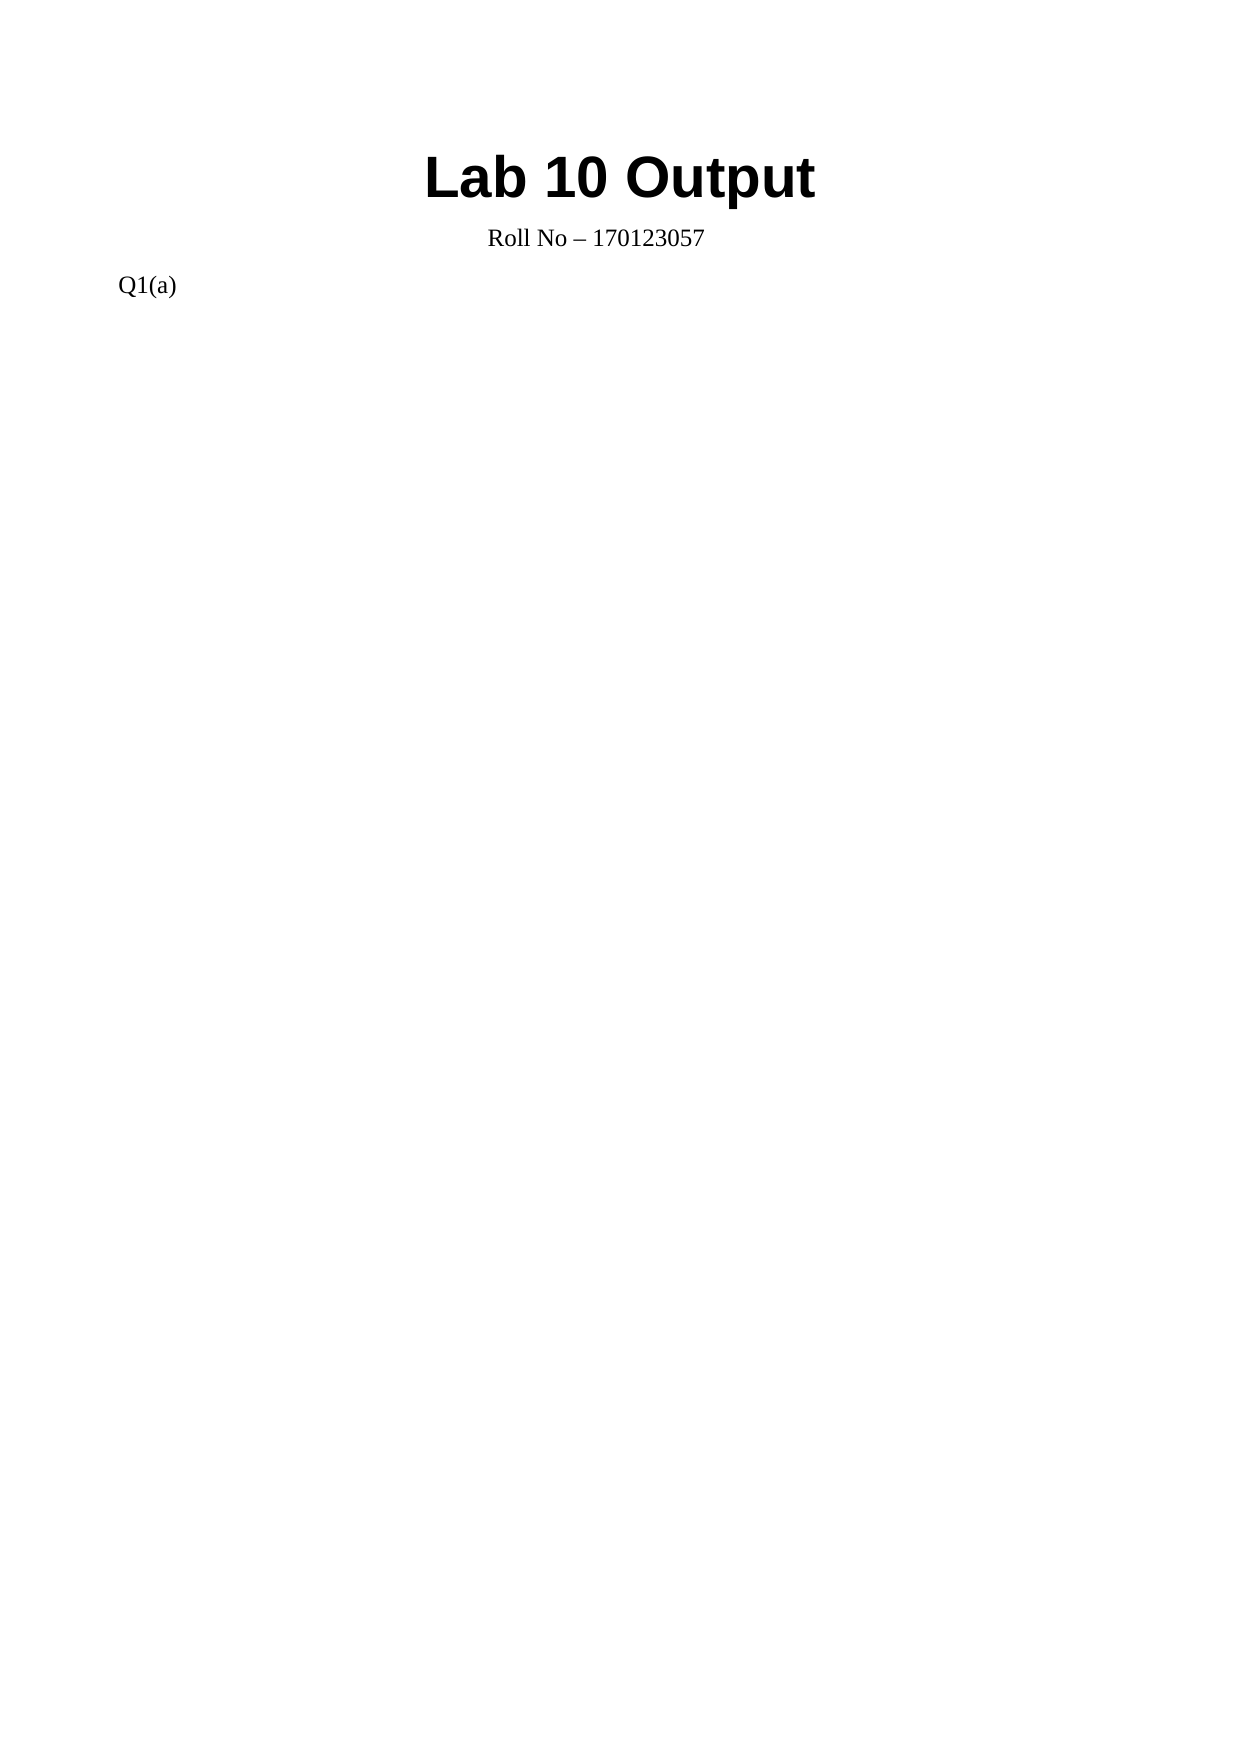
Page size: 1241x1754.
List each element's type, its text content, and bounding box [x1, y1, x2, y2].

title Lab 10 Output [118, 143, 1122, 210]
text Q1(a) [118, 270, 1122, 299]
text Roll No – 170123057 [118, 223, 1122, 251]
